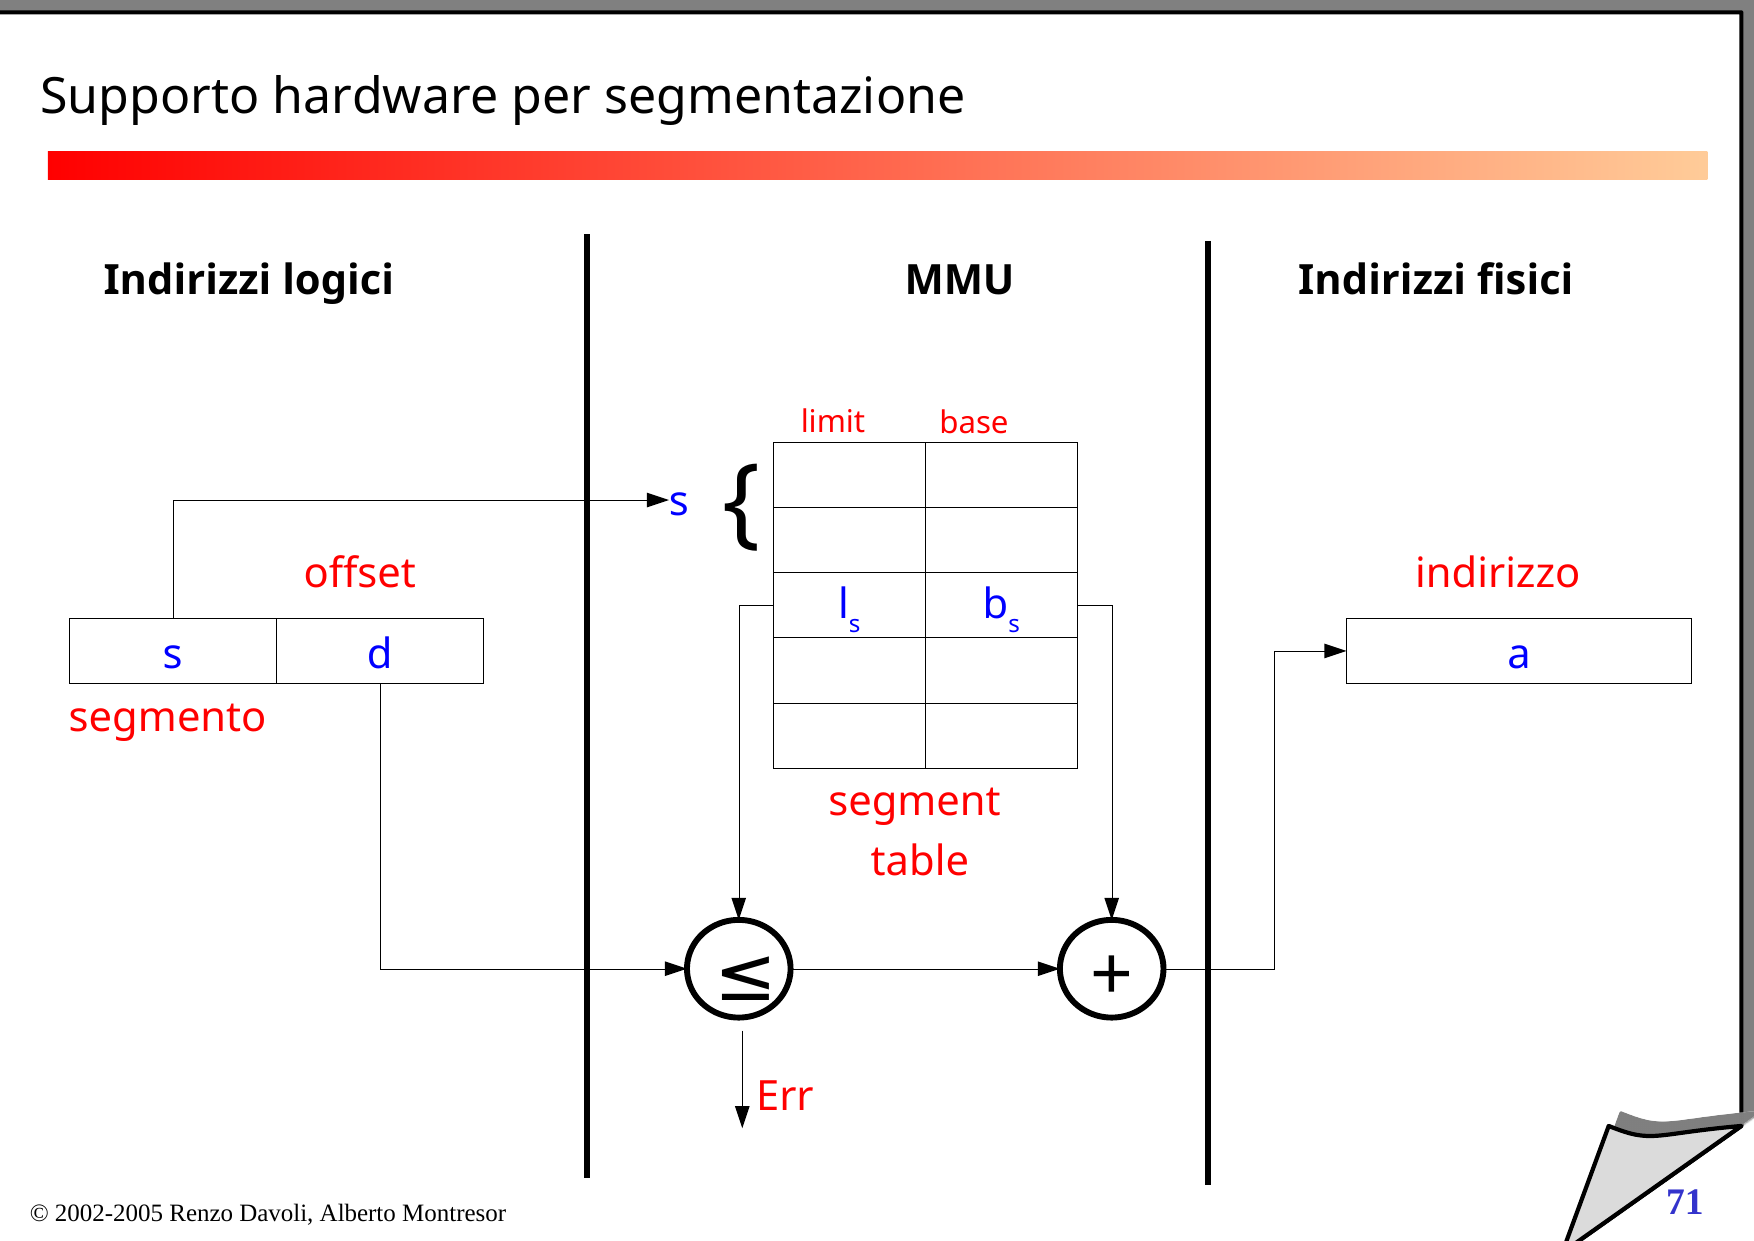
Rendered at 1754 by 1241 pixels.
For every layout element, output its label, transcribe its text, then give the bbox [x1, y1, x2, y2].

text_box segmento [68, 683, 284, 748]
text_box [760, 924, 791, 1014]
text_box d [276, 618, 484, 684]
text_box MMU [750, 152, 754, 179]
text_box Err [756, 1063, 834, 1128]
text_box [687, 925, 714, 1012]
text_box MMU [904, 247, 1027, 312]
text_box + [1059, 919, 1164, 1018]
text_box ≤ [714, 915, 760, 1031]
text_box bs [925, 572, 1078, 637]
text_box indirizzo [1415, 540, 1613, 605]
text_box s [669, 468, 696, 533]
text_box base [939, 398, 1031, 463]
text_box { [722, 416, 787, 571]
text_box Indirizzi logici [103, 247, 441, 312]
title Supporto hardware per segmentazione [40, 49, 1714, 144]
text_box segment table [828, 768, 1118, 900]
text_box limit [800, 397, 892, 462]
text_box ls [773, 572, 925, 637]
text_box s [69, 618, 276, 683]
text_box offset [303, 540, 453, 605]
text_box a [1346, 618, 1692, 684]
text_box Indirizzi fisici [1298, 247, 1633, 312]
